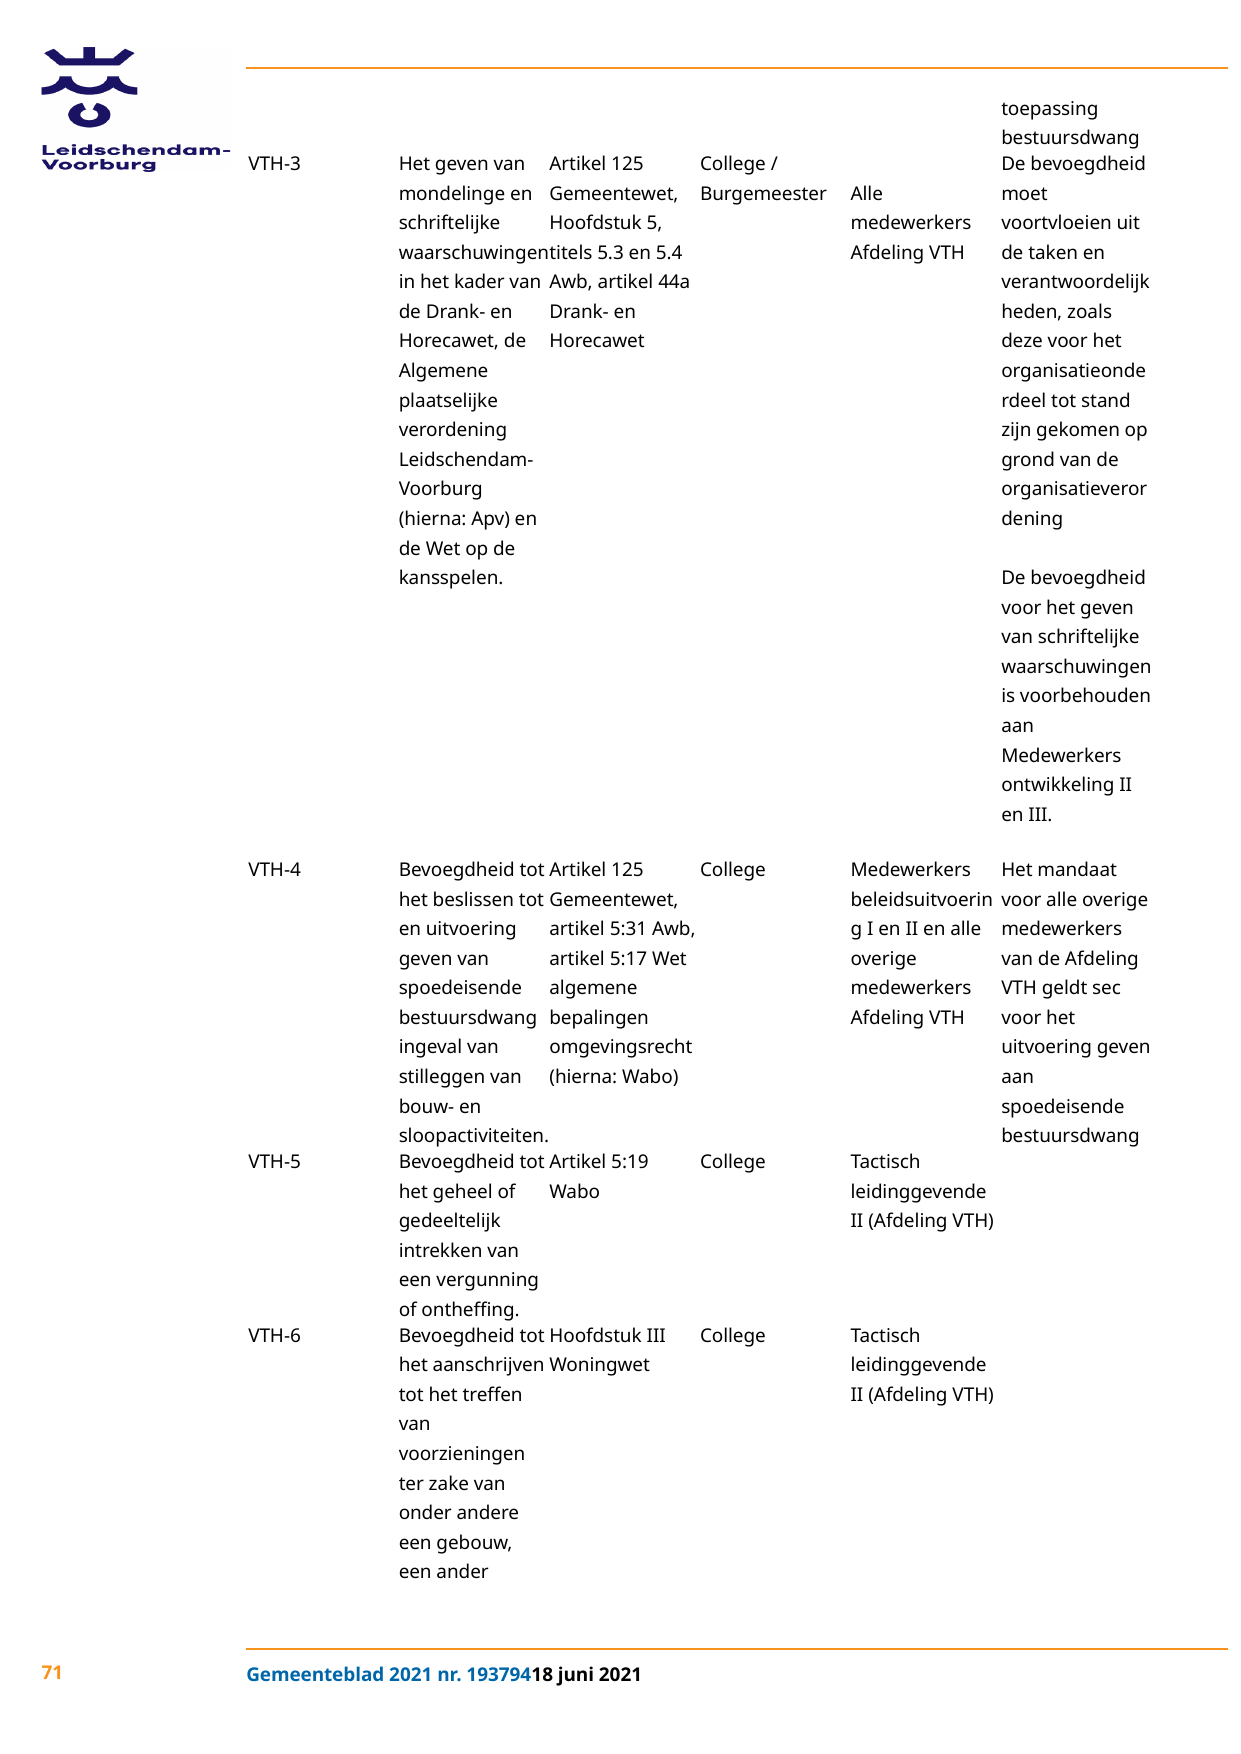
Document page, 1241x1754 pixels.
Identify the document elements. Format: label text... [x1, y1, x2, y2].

table_cell VTH-6 [248, 1322, 398, 1584]
table_cell [1001, 1148, 1152, 1322]
table_cell Hoofdstuk III Woningwet [549, 1322, 700, 1584]
picture [41, 47, 231, 172]
table_cell Bevoegdheid tot het geheel of gedeeltelijk intrekken van een vergunning of ontheffing. [399, 1148, 549, 1322]
table_cell Artikel 125 Gemeentewet, Hoofdstuk 5, titels 5.3 en 5.4 Awb, artikel 44a Drank- en Horecawet [549, 150, 700, 856]
table_cell toepassing bestuursdwang [1001, 95, 1152, 150]
table_cell Medewerkers beleidsuitvoering I en II en alle overige medewerkers Afdeling VTH [850, 856, 1001, 1148]
table_cell VTH-3 [248, 150, 398, 856]
table_cell Het geven van mondelinge en schriftelijke waarschuwingen in het kader van de Drank- en Horecawet, de Algemene plaatselijke verordening Leidschendam-Voorburg (hierna: Apv) en de Wet op de kansspelen. [399, 150, 549, 856]
table_cell Bevoegdheid tot het aanschrijven tot het treffen van voorzieningen ter zake van onder andere een gebouw, een ander [399, 1322, 549, 1584]
table_cell Het mandaat voor alle overige medewerkers van de Afdeling VTH geldt sec voor het uitvoering geven aan spoedeisende bestuursdwang [1001, 856, 1152, 1148]
table_cell College [700, 1148, 850, 1322]
table_cell VTH-4 [248, 856, 398, 1148]
table_cell Tactisch leidinggevende II (Afdeling VTH) [850, 1322, 1001, 1584]
table_cell [1001, 1322, 1152, 1584]
table_cell Tactisch leidinggevende II (Afdeling VTH) [850, 1148, 1001, 1322]
table_cell College [700, 856, 850, 1148]
table_cell Bevoegdheid tot het beslissen tot en uitvoering geven van spoedeisende bestuursdwang ingeval van stilleggen van bouw- en sloopactiviteiten. [399, 856, 549, 1148]
table_cell [399, 95, 549, 150]
table_cell College [700, 1322, 850, 1584]
table_cell Alle medewerkers Afdeling VTH [850, 150, 1001, 856]
table_cell College / Burgemeester [700, 150, 850, 856]
table_cell Artikel 5:19 Wabo [549, 1148, 700, 1322]
table_cell VTH-5 [248, 1148, 398, 1322]
table_cell [248, 95, 398, 150]
table_cell Artikel 125 Gemeentewet, artikel 5:31 Awb, artikel 5:17 Wet algemene bepalingen omgevingsrecht (hierna: Wabo) [549, 856, 700, 1148]
table_cell [700, 95, 850, 150]
table_cell [549, 95, 700, 150]
table_cell De bevoegdheid moet voortvloeien uit de taken en verantwoordelijkheden, zoals deze voor het organisatieonderdeel tot stand zijn gekomen op grond van de organisatieverordening De bevoegdheid voor het geven van schriftelijke waarschuwingen is voorbehouden aan Medewerkers ontwikkeling II en III. [1001, 150, 1152, 856]
table_cell [850, 95, 1001, 150]
